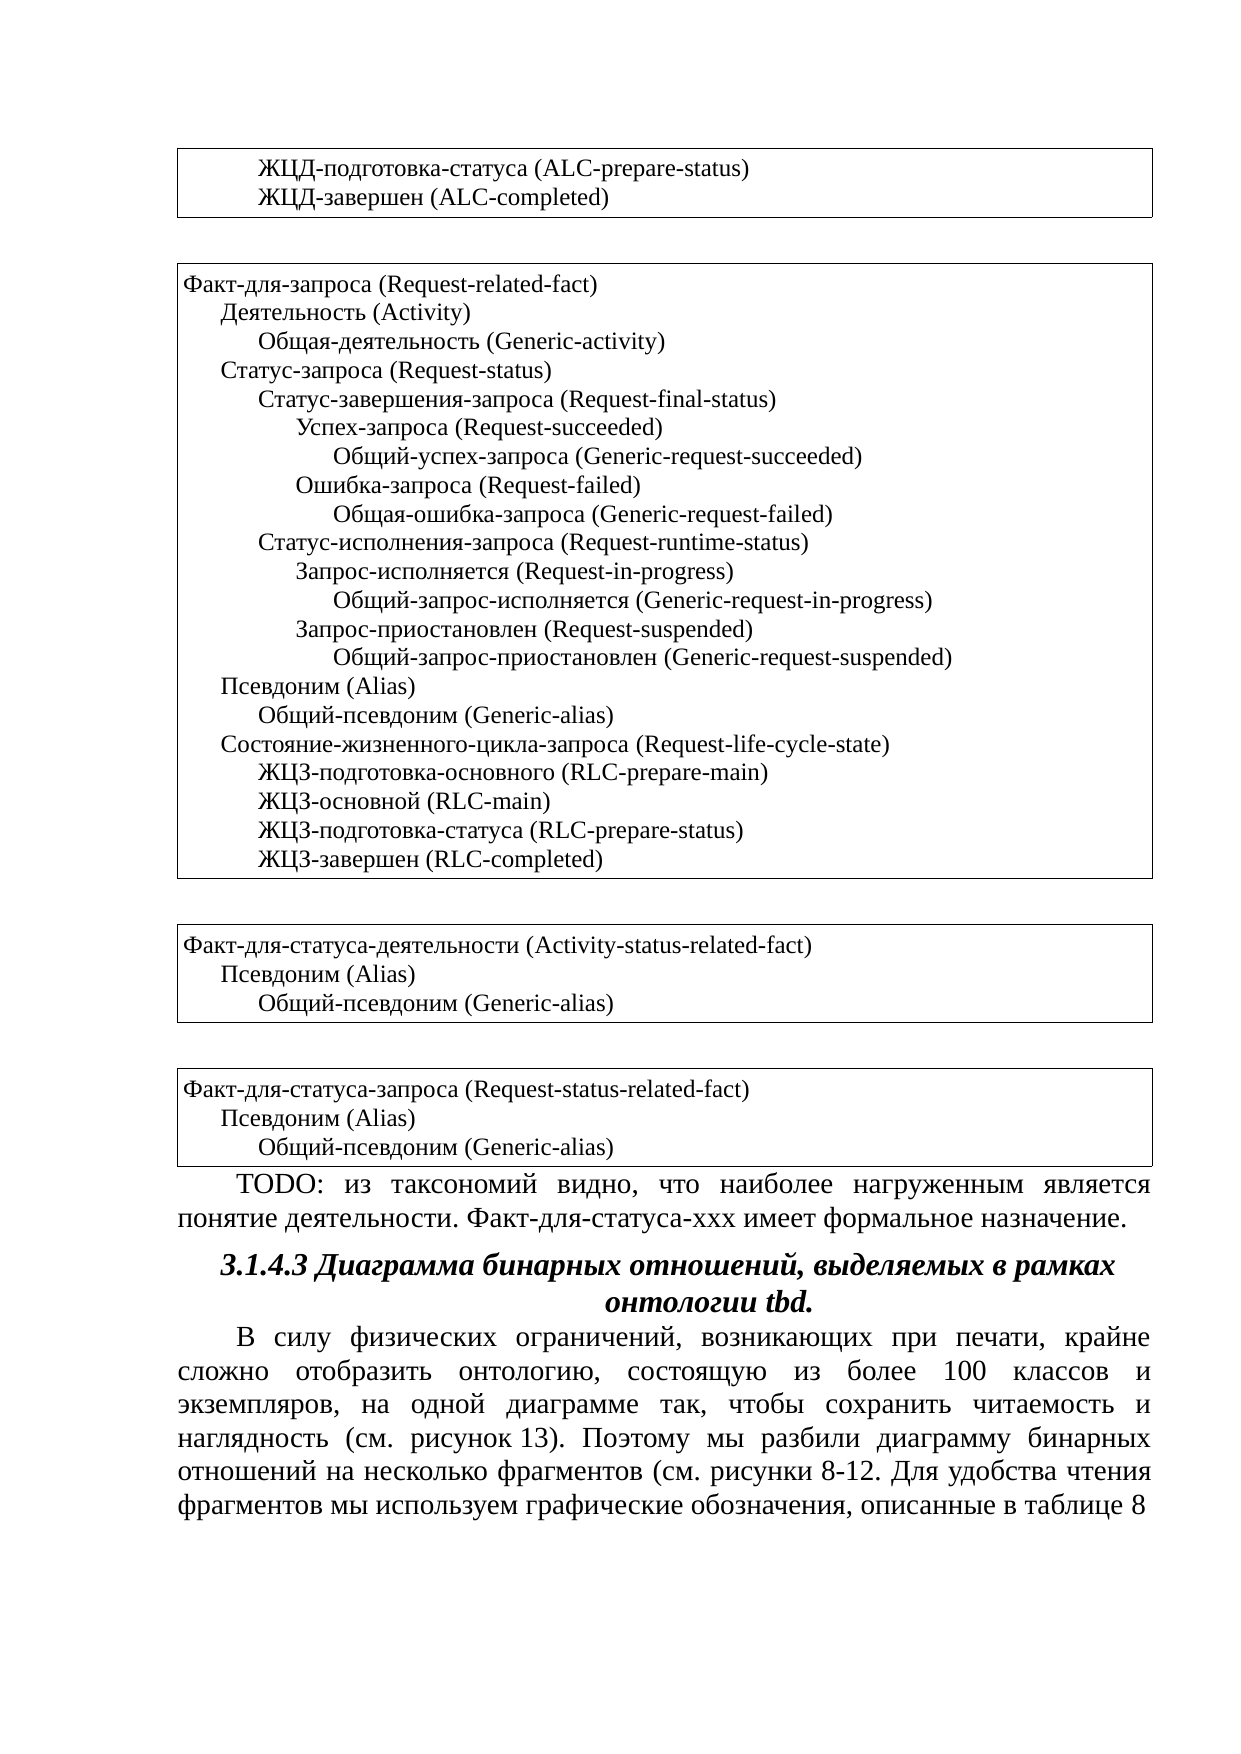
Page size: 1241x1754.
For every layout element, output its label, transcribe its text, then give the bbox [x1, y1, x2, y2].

text В силу физических ограничений, возникающих при печати, крайне сложно отобразить онтологию, состоящую из более 100 классов и экземпляров, на одной диаграмме так, чтобы сохранить читаемость и наглядность (см. рисунок 13). Поэтому мы разбили диаграмму бинарных отношений на несколько фрагментов (см. рисунки 8-12. Для удобства чтения фрагментов мы используем графические обозначения, описанные в таблице 8 [177, 1319, 1152, 1520]
table_header Факт-для-статуса-запроса (Request-status-related-fact) Псевдоним (Alias) Общий-псевдоним (Generic-alias) [178, 1069, 1152, 1166]
subtitle Диаграмма бинарных отношений, выделяемых в рамках онтологии tbd. [177, 1246, 1152, 1319]
table_header ЖЦД-подготовка-статуса (ALC-prepare-status) ЖЦД-завершен (ALC-completed) [178, 149, 1152, 217]
table_header Факт-для-статуса-деятельности (Activity-status-related-fact) Псевдоним (Alias) Общий-псевдоним (Generic-alias) [178, 925, 1152, 1022]
text TODO: из таксономий видно, что наиболее нагруженным является понятие деятельности. Факт-для-статуса-ххх имеет формальное назначение. [177, 1167, 1152, 1233]
table_header Факт-для-запроса (Request-related-fact) Деятельность (Activity) Общая-деятельность (Generic-activity) Статус-запроса (Request-status) Статус-завершения-запроса (Request-final-status) Успех-запроса (Request-succeeded) Общий-успех-запроса (Generic-request-succeeded) Ошибка-запроса (Request-failed) Общая-ошибка-запроса (Generic-request-failed) Статус-исполнения-запроса (Request-runtime-status) Запрос-исполняется (Request-in-progress) Общий-запрос-исполняется (Generic-request-in-progress) Запрос-приостановлен (Request-suspended) Общий-запрос-приостановлен (Generic-request-suspended) Псевдоним (Alias) Общий-псевдоним (Generic-alias) Состояние-жизненного-цикла-запроса (Request-life-cycle-state) ЖЦЗ-подготовка-основного (RLC-prepare-main) ЖЦЗ-основной (RLC-main) ЖЦЗ-подготовка-статуса (RLC-prepare-status) ЖЦЗ-завершен (RLC-completed) [178, 264, 1152, 878]
